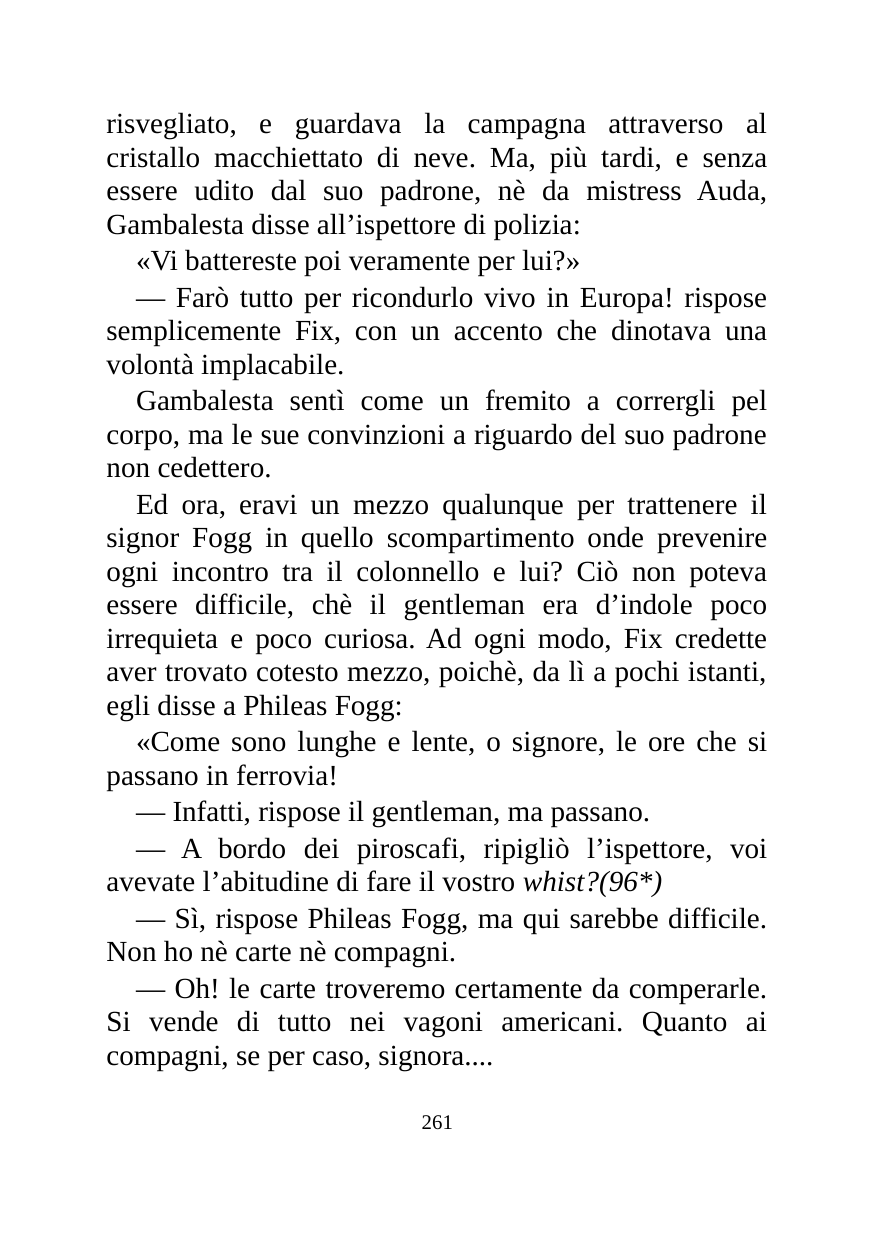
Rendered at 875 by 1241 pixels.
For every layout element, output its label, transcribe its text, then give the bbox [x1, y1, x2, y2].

text Gambalesta sentì come un fremito a corrergli pel corpo, ma le sue convinzioni a riguardo del suo padrone non cedettero. [106, 383, 768, 484]
text Ed ora, eravi un mezzo qualunque per trattenere il signor Fogg in quello scompartimento onde prevenire ogni incontro tra il colonnello e lui? Ciò non poteva essere difficile, chè il gentleman era d’indole poco irrequieta e poco curiosa. Ad ogni modo, Fix credette aver trovato cotesto mezzo, poichè, da lì a pochi istanti, egli disse a Phileas Fogg: [106, 487, 768, 722]
text «Come sono lunghe e lente, o signore, le ore che si passano in ferrovia! [106, 724, 768, 792]
text — Infatti, rispose il gentleman, ma passano. [106, 794, 768, 828]
text — Farò tutto per ricondurlo vivo in Europa! rispose semplicemente Fix, con un accento che dinotava una volontà implacabile. [106, 280, 768, 380]
text risvegliato, e guardava la campagna attraverso al cristallo macchiettato di neve. Ma, più tardi, e senza essere udito dal suo padrone, nè da mistress Auda, Gambalesta disse all’ispettore di polizia: [106, 106, 768, 240]
text — A bordo dei piroscafi, ripigliò l’ispettore, voi avevate l’abitudine di fare il vostro whist?(96*) [106, 831, 768, 898]
text — Sì, rispose Phileas Fogg, ma qui sarebbe difficile. Non ho nè carte nè compagni. [106, 901, 768, 968]
text — Oh! le carte troveremo certamente da comperarle. Si vende di tutto nei vagoni americani. Quanto ai compagni, se per caso, signora.... [106, 971, 768, 1072]
text «Vi battereste poi veramente per lui?» [106, 243, 768, 277]
